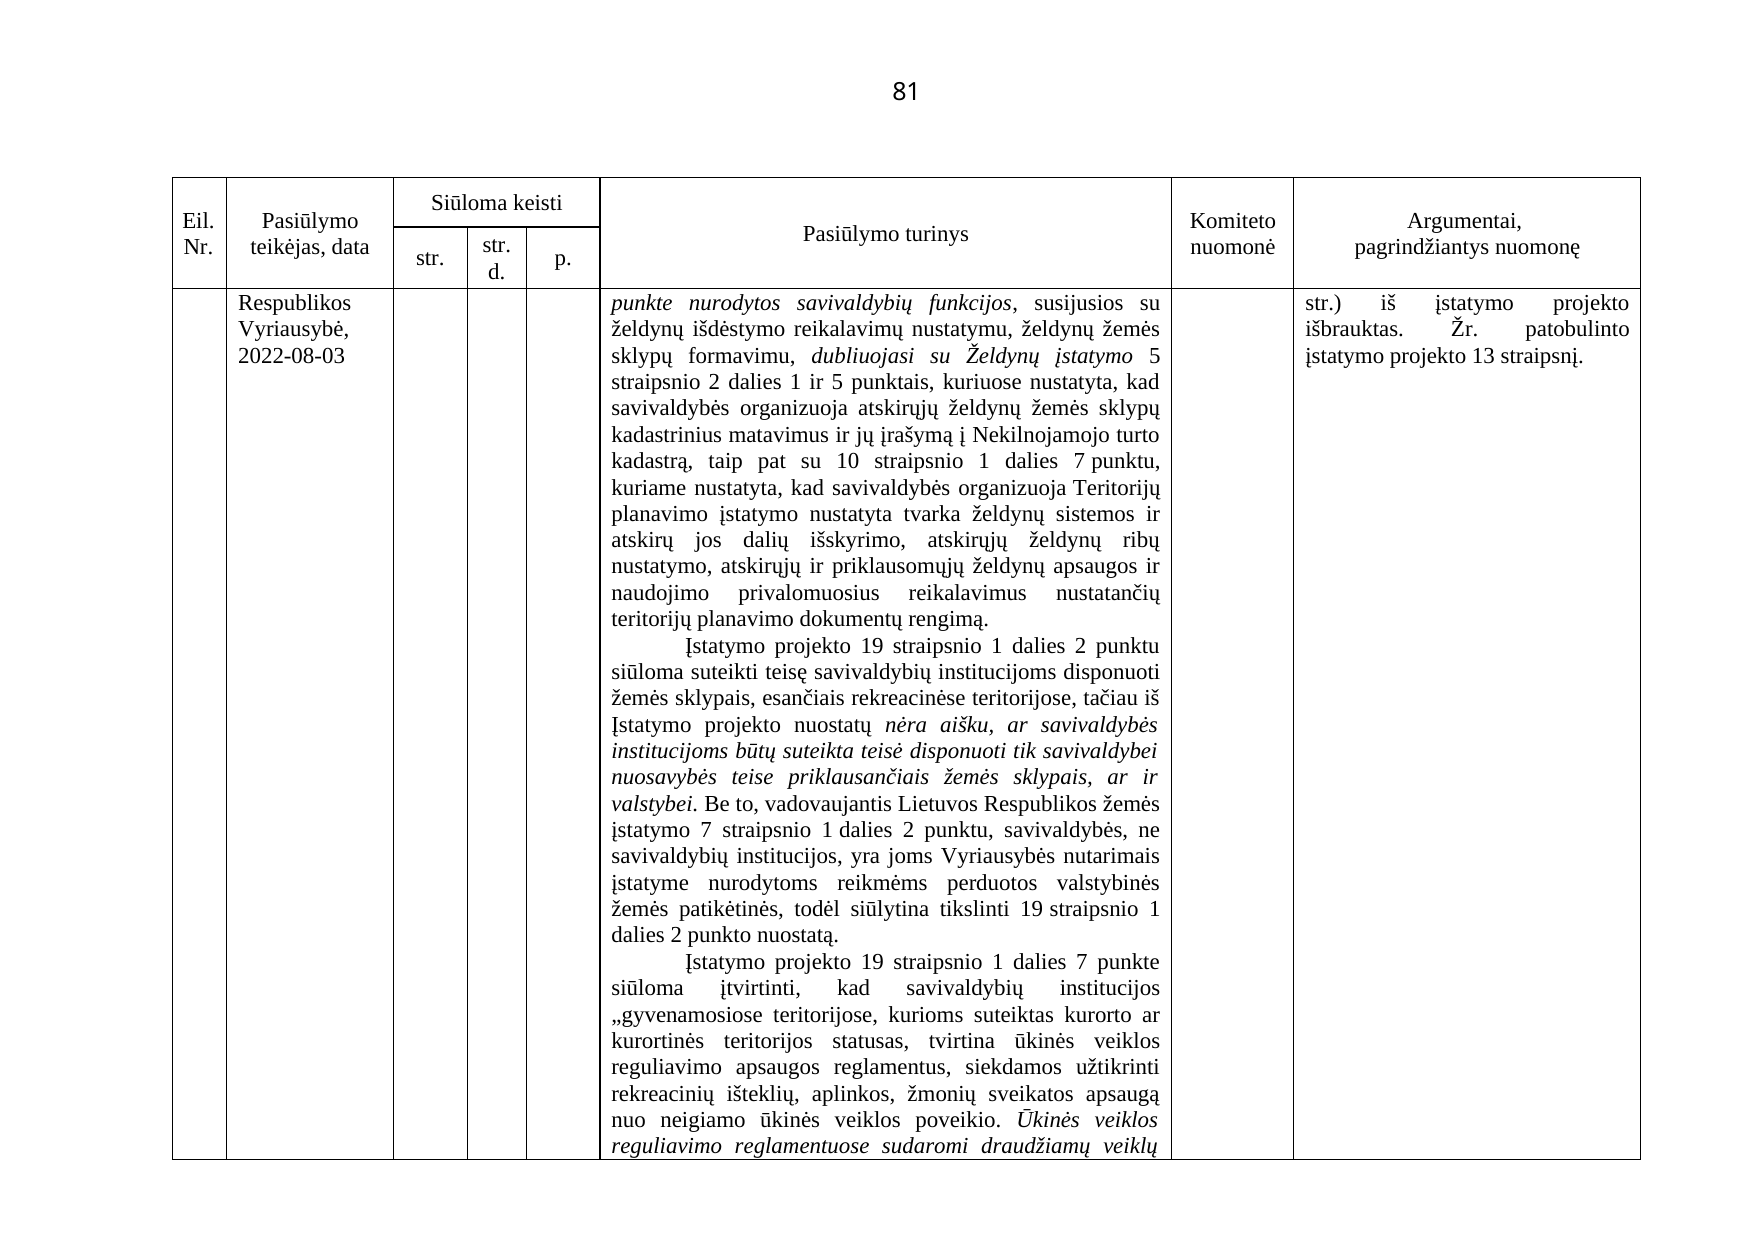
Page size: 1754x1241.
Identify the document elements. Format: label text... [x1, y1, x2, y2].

table_header Komiteto nuomonė [1172, 178, 1293, 288]
table_header Eil. Nr. [173, 178, 226, 288]
table_header Pasiūlymo teikėjas, data [227, 178, 393, 288]
table_header Siūloma keisti [394, 178, 599, 226]
table_cell [527, 289, 599, 1159]
table_cell [1172, 289, 1293, 1159]
table_cell p. [527, 228, 599, 288]
table_cell punkte nurodytos savivaldybių funkcijos, susijusios su želdynų išdėstymo reikalavimų nustatymu, želdynų žemės sklypų formavimu, dubliuojasi su Želdynų įstatymo 5 straipsnio 2 dalies 1 ir 5 punktais, kuriuose nustatyta, kad savivaldybės organizuoja atskirųjų želdynų žemės sklypų kadastrinius matavimus ir jų įrašymą į Nekilnojamojo turto kadastrą, taip pat su 10 straipsnio 1 dalies 7 punktu, kuriame nustatyta, kad savivaldybės organizuoja Teritorijų planavimo įstatymo nustatyta tvarka želdynų sistemos ir atskirų jos dalių išskyrimo, atskirųjų želdynų ribų nustatymo, atskirųjų ir priklausomųjų želdynų apsaugos ir naudojimo privalomuosius reikalavimus nustatančių teritorijų planavimo dokumentų rengimą. Įstatymo projekto 19 straipsnio 1 dalies 2 punktu siūloma suteikti teisę savivaldybių institucijoms disponuoti žemės sklypais, esančiais rekreacinėse teritorijose, tačiau iš Įstatymo projekto nuostatų nėra aišku, ar savivaldybės institucijoms būtų suteikta teisė disponuoti tik savivaldybei nuosavybės teise priklausančiais žemės sklypais, ar ir valstybei. Be to, vadovaujantis Lietuvos Respublikos žemės įstatymo 7 straipsnio 1 dalies 2 punktu, savivaldybės, ne savivaldybių institucijos, yra joms Vyriausybės nutarimais įstatyme nurodytoms reikmėms perduotos valstybinės žemės patikėtinės, todėl siūlytina tikslinti 19 straipsnio 1 dalies 2 punkto nuostatą. Įstatymo projekto 19 straipsnio 1 dalies 7 punkte siūloma įtvirtinti, kad savivaldybių institucijos „gyvenamosiose teritorijose, kurioms suteiktas kurorto ar kurortinės teritorijos statusas, tvirtina ūkinės veiklos reguliavimo apsaugos reglamentus, siekdamos užtikrinti rekreacinių išteklių, aplinkos, žmonių sveikatos apsaugą nuo neigiamo ūkinės veiklos poveikio. Ūkinės veiklos reguliavimo reglamentuose sudaromi draudžiamų veiklų [601, 289, 1171, 1159]
table_cell Respublikos Vyriausybė, 2022-08-03 [227, 289, 393, 1159]
table_header Pasiūlymo turinys [601, 178, 1171, 288]
table_cell str.) iš įstatymo projekto išbrauktas. Žr. patobulinto įstatymo projekto 13 straipsnį. [1294, 289, 1640, 1159]
table_cell [394, 289, 467, 1159]
table_header Argumentai, pagrindžiantys nuomonę [1294, 178, 1640, 288]
table_cell [468, 289, 526, 1159]
table_cell str. [394, 228, 467, 288]
table_cell str. d. [468, 228, 526, 288]
table_cell [173, 289, 226, 1159]
